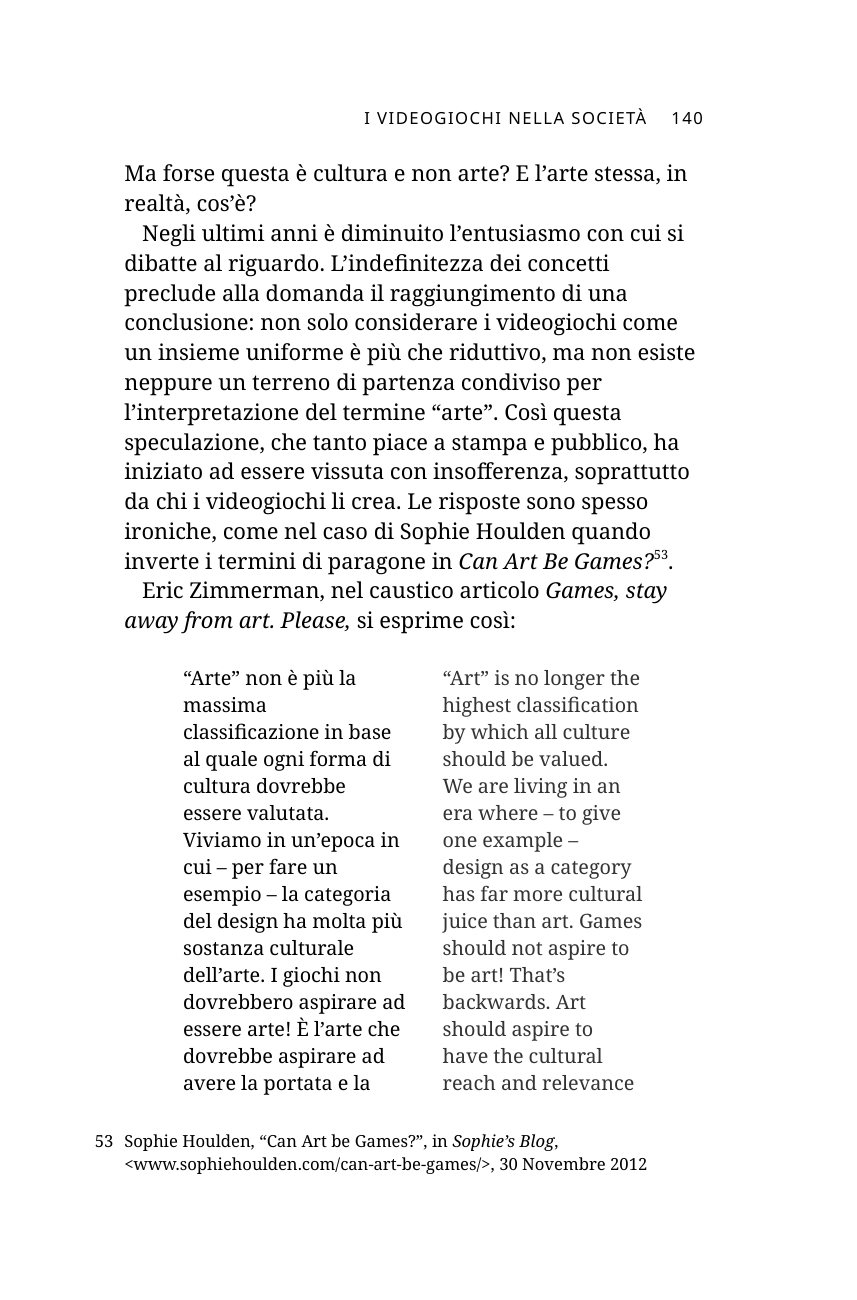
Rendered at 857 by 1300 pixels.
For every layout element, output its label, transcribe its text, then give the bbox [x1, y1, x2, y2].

text Negli ultimi anni è diminuito l’entusiasmo con cui si dibatte al riguardo. L’indefinitezza dei concetti preclude alla domanda il raggiungimento di una conclusione: non solo considerare i videogiochi come un insieme uniforme è più che riduttivo, ma non esiste neppure un terreno di partenza condiviso per l’interpretazione del termine “arte”. Così questa speculazione, che tanto piace a stampa e pubblico, ha iniziato ad essere vissuta con insofferenza, soprattutto da chi i videogiochi li crea. Le risposte sono spesso ironiche, come nel caso di Sophie Houlden quando inverte i termini di paragone in Can Art Be Games?. [124, 218, 703, 576]
table_header “Art” is no longer the highest classification by which all culture should be valued. We are living in an era where – to give one example – design as a category has far more cultural juice than art. Games should not aspire to be art! That’s backwards. Art should aspire to have the cultural reach and relevance [425, 635, 649, 1102]
text Sophie Houlden, “Can Art be Games?”, in Sophie’s Blog, <www.sophiehoulden.com/can-art-be-games/>, 30 Novembre 2012 [94, 1130, 703, 1175]
text Eric Zimmerman, nel caustico articolo Games, stay away from art. Please, si esprime così: [124, 576, 703, 635]
table_header “Arte” non è più la massima classificazione in base al quale ogni forma di cultura dovrebbe essere valutata. Viviamo in un’epoca in cui – per fare un esempio – la categoria del design ha molta più sostanza culturale dell’arte. I giochi non dovrebbero aspirare ad essere arte! È l’arte che dovrebbe aspirare ad avere la portata e la [177, 635, 425, 1102]
text Ma forse questa è cultura e non arte? E l’arte stessa, in realtà, cos’è? [124, 158, 703, 218]
